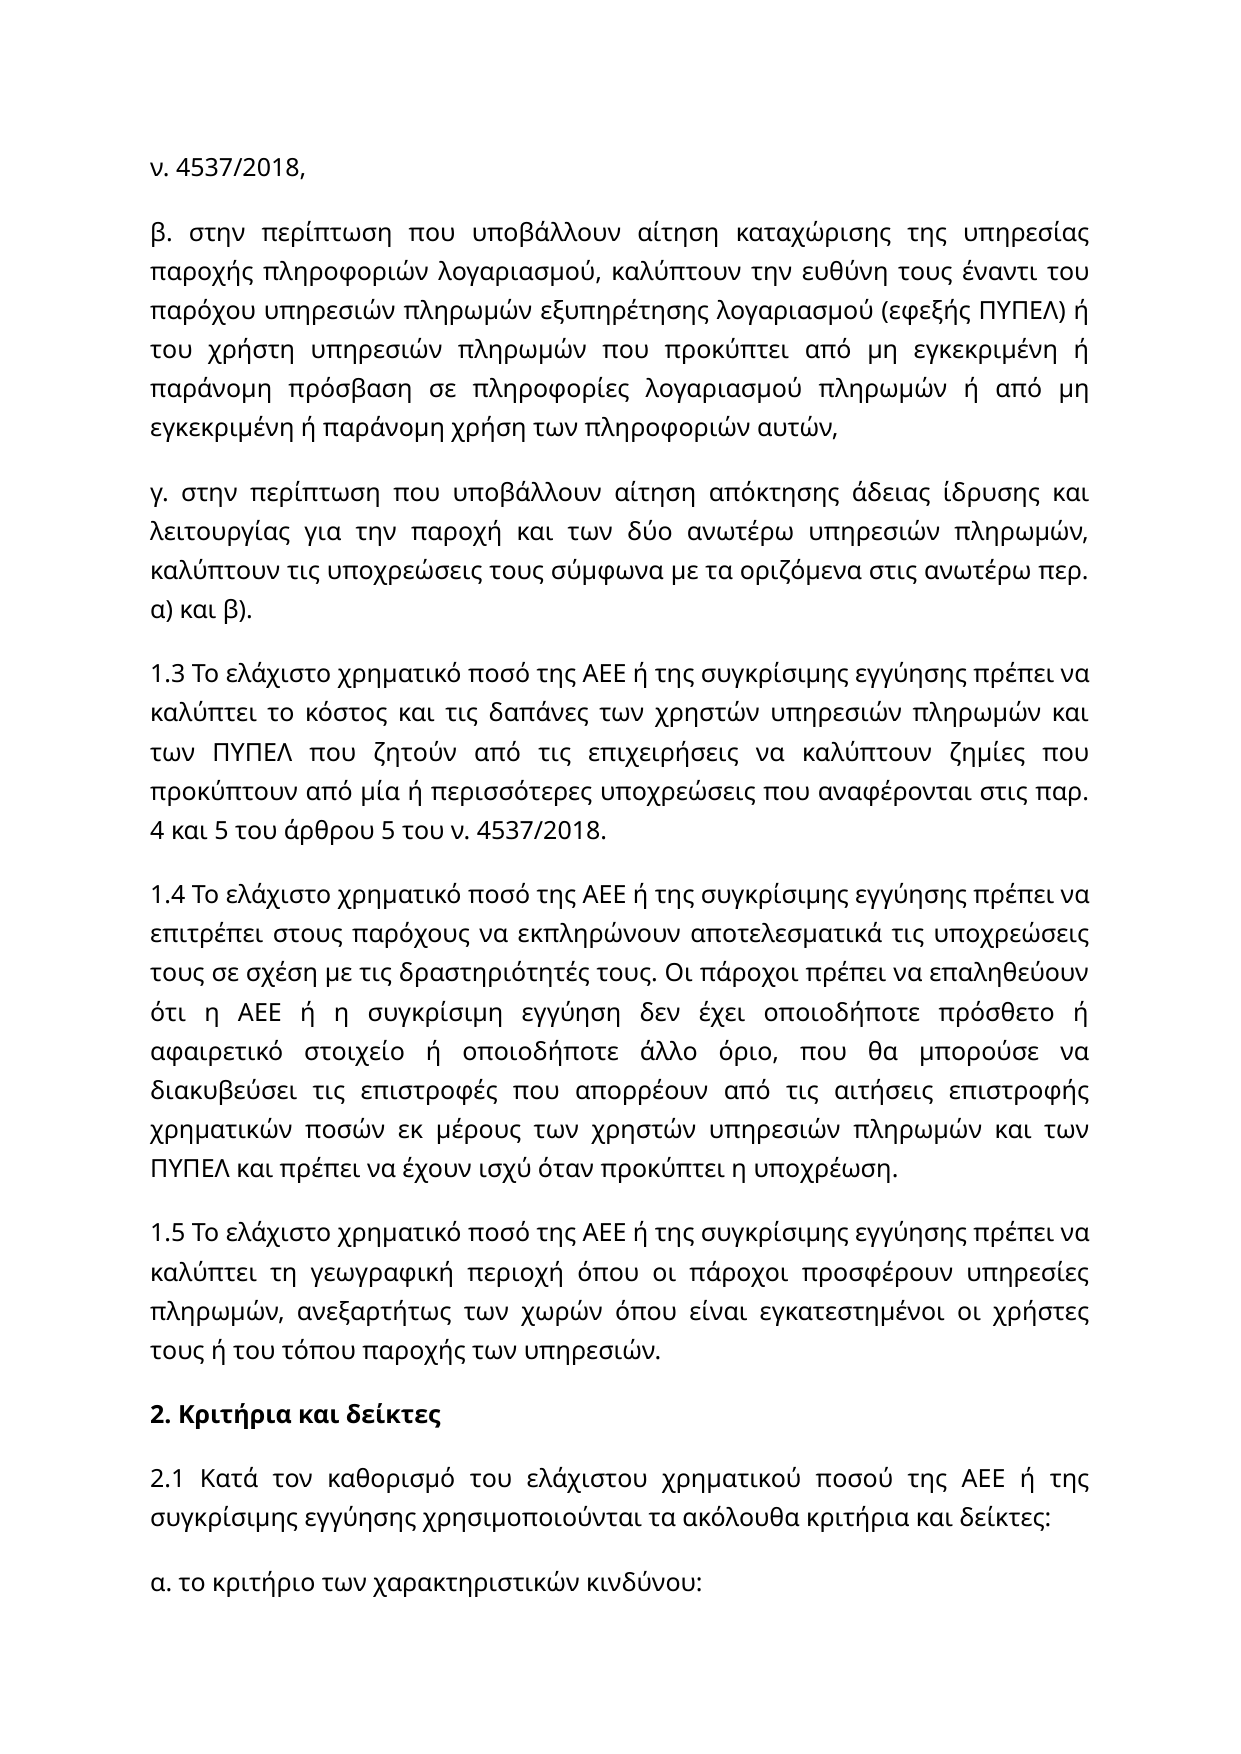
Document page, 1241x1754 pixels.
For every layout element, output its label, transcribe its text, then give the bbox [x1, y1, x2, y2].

text γ. στην περίπτωση που υποβάλλουν αίτηση απόκτησης άδειας ίδρυσης και λειτουργίας για την παροχή και των δύο ανωτέρω υπηρεσιών πληρωμών, καλύπτουν τις υποχρεώσεις τους σύμφωνα με τα οριζόμενα στις ανωτέρω περ. α) και β). [150, 474, 1090, 626]
text α. το κριτήριο των χαρακτηριστικών κινδύνου: [150, 1564, 1090, 1598]
text β. στην περίπτωση που υποβάλλουν αίτηση καταχώρισης της υπηρεσίας παροχής πληροφοριών λογαριασμού, καλύπτουν την ευθύνη τους έναντι του παρόχου υπηρεσιών πληρωμών εξυπηρέτησης λογαριασμού (εφεξής ΠΥΠΕΛ) ή του χρήστη υπηρεσιών πληρωμών που προκύπτει από μη εγκεκριμένη ή παράνομη πρόσβαση σε πληροφορίες λογαριασμού πληρωμών ή από μη εγκεκριμένη ή παράνομη χρήση των πληροφοριών αυτών, [150, 214, 1090, 444]
text 1.5 Το ελάχιστο χρηματικό ποσό της ΑΕΕ ή της συγκρίσιμης εγγύησης πρέπει να καλύπτει τη γεωγραφική περιοχή όπου οι πάροχοι προσφέρουν υπηρεσίες πληρωμών, ανεξαρτήτως των χωρών όπου είναι εγκατεστημένοι οι χρήστες τους ή του τόπου παροχής των υπηρεσιών. [150, 1215, 1090, 1367]
text 1.3 Το ελάχιστο χρηματικό ποσό της ΑΕΕ ή της συγκρίσιμης εγγύησης πρέπει να καλύπτει το κόστος και τις δαπάνες των χρηστών υπηρεσιών πληρωμών και των ΠΥΠΕΛ που ζητούν από τις επιχειρήσεις να καλύπτουν ζημίες που προκύπτουν από μία ή περισσότερες υποχρεώσεις που αναφέρονται στις παρ. 4 και 5 του άρθρου 5 του ν. 4537/2018. [150, 656, 1090, 847]
text 2. Κριτήρια και δείκτες [150, 1397, 1090, 1431]
text 1.4 Το ελάχιστο χρηματικό ποσό της ΑΕΕ ή της συγκρίσιμης εγγύησης πρέπει να επιτρέπει στους παρόχους να εκπληρώνουν αποτελεσματικά τις υποχρεώσεις τους σε σχέση με τις δραστηριότητές τους. Οι πάροχοι πρέπει να επαληθεύουν ότι η ΑΕΕ ή η συγκρίσιμη εγγύηση δεν έχει οποιοδήποτε πρόσθετο ή αφαιρετικό στοιχείο ή οποιοδήποτε άλλο όριο, που θα μπορούσε να διακυβεύσει τις επιστροφές που απορρέουν από τις αιτήσεις επιστροφής χρηματικών ποσών εκ μέρους των χρηστών υπηρεσιών πληρωμών και των ΠΥΠΕΛ και πρέπει να έχουν ισχύ όταν προκύπτει η υποχρέωση. [150, 877, 1090, 1185]
text 2.1 Κατά τον καθορισμό του ελάχιστου χρηματικού ποσού της ΑΕΕ ή της συγκρίσιμης εγγύησης χρησιμοποιούνται τα ακόλουθα κριτήρια και δείκτες: [150, 1461, 1090, 1534]
text ν. 4537/2018, [150, 150, 1090, 184]
